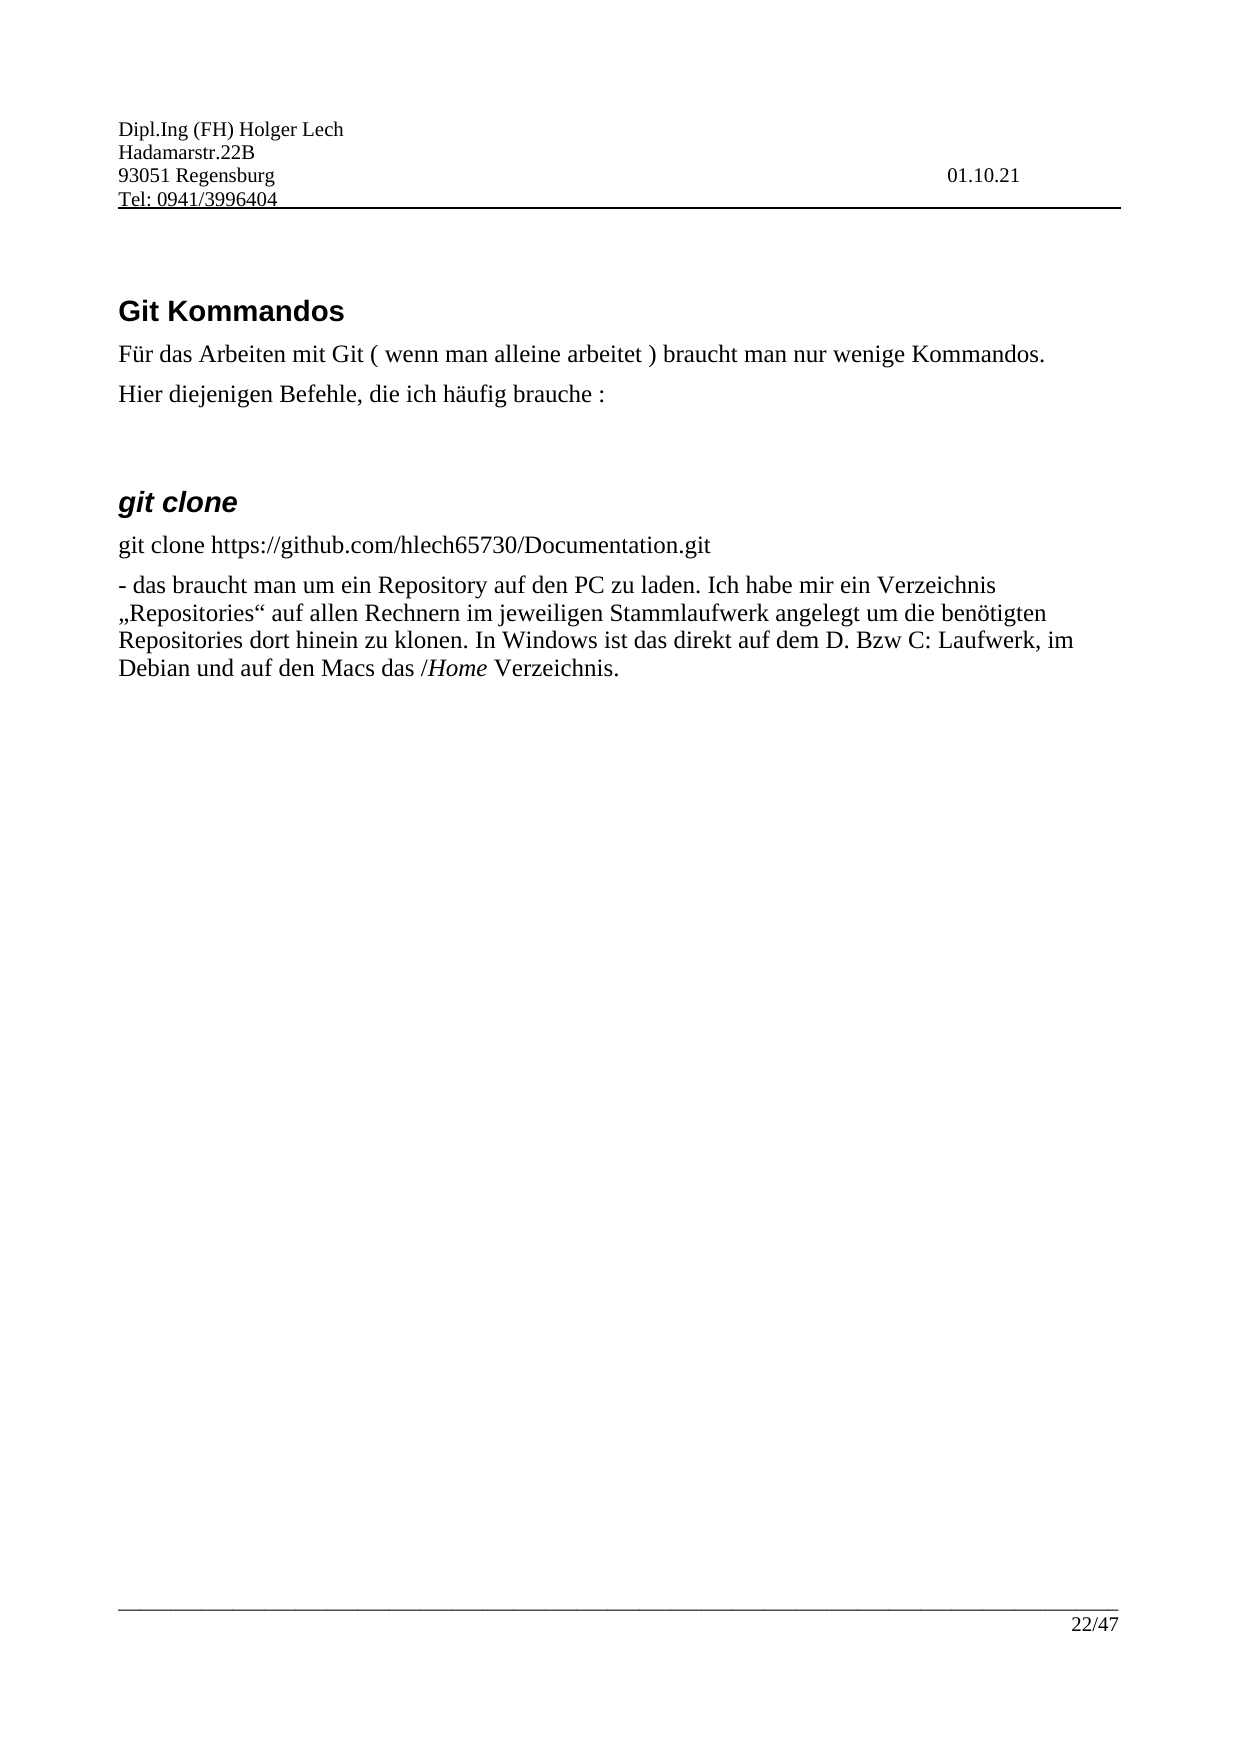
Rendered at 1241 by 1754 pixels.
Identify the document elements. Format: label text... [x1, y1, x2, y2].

text Hier diejenigen Befehle, die ich häufig brauche : [118, 380, 1122, 408]
text - das braucht man um ein Repository auf den PC zu laden. Ich habe mir ein Verzeichnis „Repositories“ auf allen Rechnern im jeweiligen Stammlaufwerk angelegt um die benötigten Repositories dort hinein zu klonen. In Windows ist das direkt auf dem D. Bzw C: Laufwerk, im Debian und auf den Macs das /Home Verzeichnis. [118, 571, 1122, 682]
text Für das Arbeiten mit Git ( wenn man alleine arbeitet ) braucht man nur wenige Kommandos. [118, 340, 1122, 368]
subtitle Git Kommandos [118, 295, 1122, 328]
text git clone https://github.com/hlech65730/Documentation.git [118, 531, 1122, 559]
subtitle git clone [118, 486, 1122, 518]
